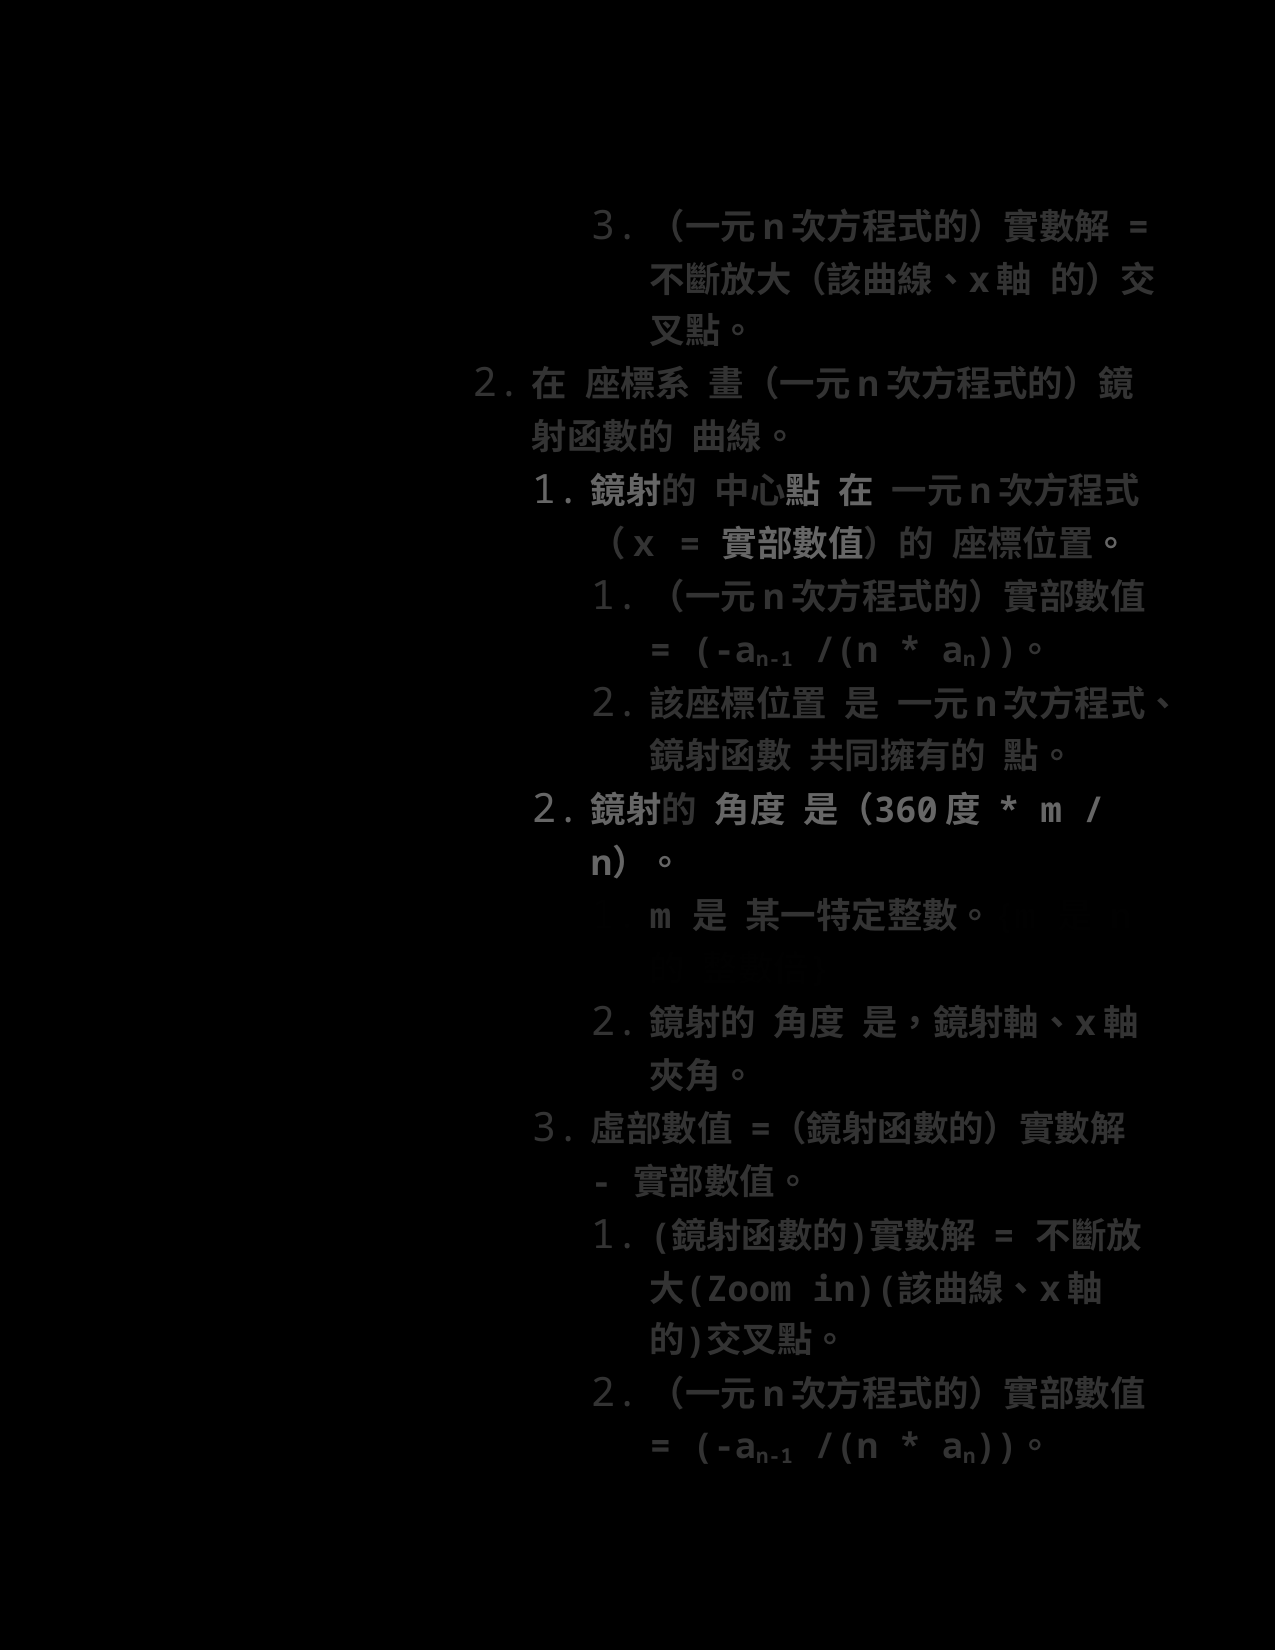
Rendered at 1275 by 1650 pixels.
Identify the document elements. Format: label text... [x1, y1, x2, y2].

list 鏡射的 角度 是（360度 * m / n）。 [532, 779, 1157, 886]
list 在 座標系 畫（一元n次方程式的）鏡射函數的 曲線。 [472, 353, 1157, 460]
list (鏡射函數的)實數解 = 不斷放大(Zoom in)(該曲線、x軸 的)交叉點。 [591, 1205, 1157, 1363]
list m 是 某一特定整數。{m 是 n的 整數倍} [591, 886, 1157, 992]
list （一元n次方程式的）實數解 = 不斷放大（該曲線、x軸 的）交叉點。 [591, 196, 1157, 353]
list 該座標位置 是 一元n次方程式、鏡射函數 共同擁有的 點。 [591, 673, 1157, 779]
list 虛部數值 =（鏡射函數的）實數解 - 實部數值。 [532, 1098, 1157, 1205]
list （一元n次方程式的）實部數值 = (-an-1 /(n * an))。 [591, 566, 1157, 673]
list 鏡射的 角度 是，鏡射軸、x軸 夾角。 [591, 992, 1157, 1098]
list 鏡射的 中心點 在 一元n次方程式（ｘ = 實部數值）的 座標位置。 [532, 460, 1157, 566]
list （一元n次方程式的）實部數值 = (-an-1 /(n * an))。 [591, 1363, 1157, 1469]
